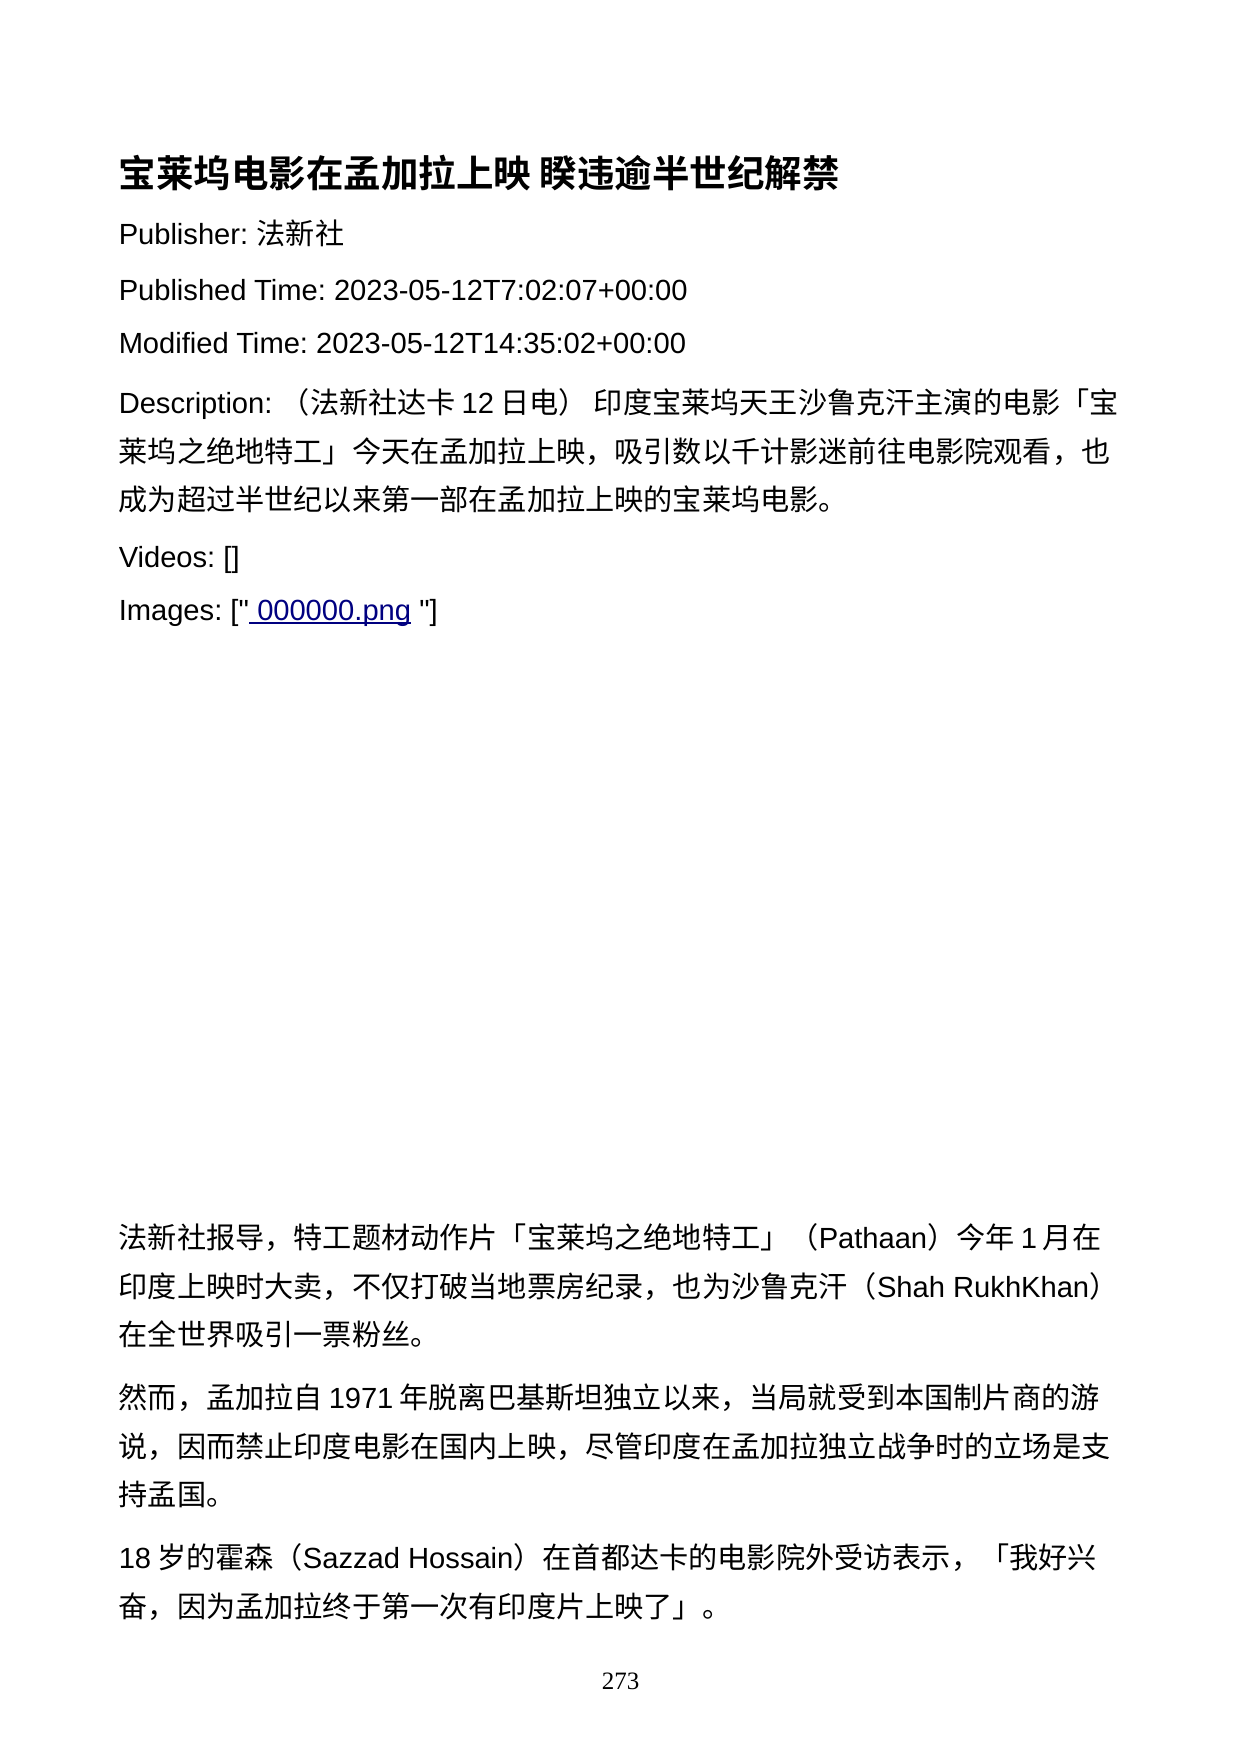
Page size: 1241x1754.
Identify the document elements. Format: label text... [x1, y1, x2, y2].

text Images: [" 000000.png "] [118, 593, 1122, 627]
text Modified Time: 2023-05-12T14:35:02+00:00 [118, 327, 1122, 360]
text Videos: [] [118, 540, 1122, 573]
text Description: （法新社达卡12日电） 印度宝莱坞天王沙鲁克汗主演的电影「宝莱坞之绝地特工」今天在孟加拉上映，吸引数以千计影迷前往电影院观看，也成为超过半世纪以来第一部在孟加拉上映的宝莱坞电影。 [118, 380, 1122, 519]
subtitle 宝莱坞电影在孟加拉上映 睽违逾半世纪解禁 [118, 143, 1122, 198]
text Publisher: 法新社 [118, 210, 1122, 253]
text 法新社报导，特工题材动作片「宝莱坞之绝地特工」（Pathaan）今年1月在印度上映时大卖，不仅打破当地票房纪录，也为沙鲁克汗（Shah RukhKhan）在全世界吸引一票粉丝。 [118, 1214, 1122, 1354]
text 18岁的霍森（Sazzad Hossain）在首都达卡的电影院外受访表示，「我好兴奋，因为孟加拉终于第一次有印度片上映了」。 [118, 1535, 1122, 1626]
text 然而，孟加拉自1971年脱离巴基斯坦独立以来，当局就受到本国制片商的游说，因而禁止印度电影在国内上映，尽管印度在孟加拉独立战争时的立场是支持孟国。 [118, 1375, 1122, 1514]
text Published Time: 2023-05-12T7:02:07+00:00 [118, 273, 1122, 307]
